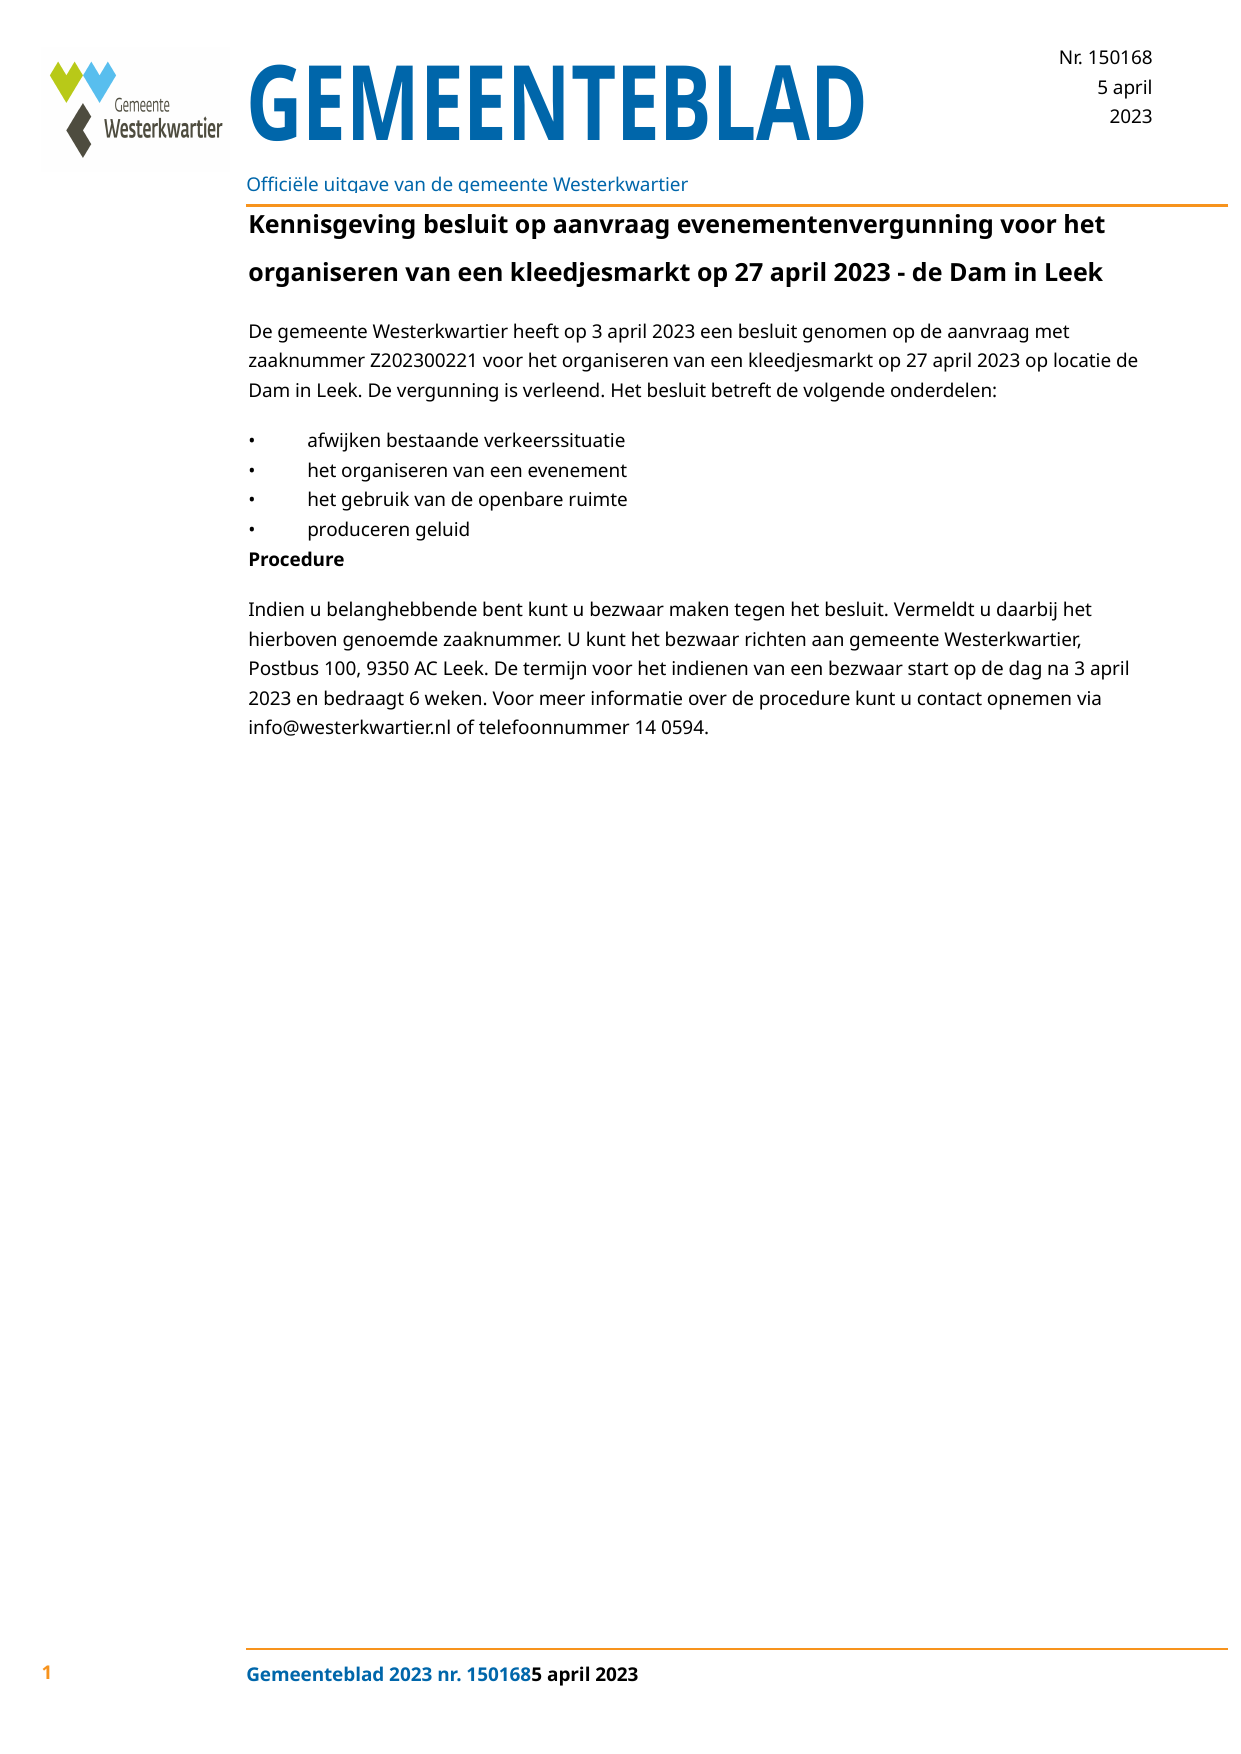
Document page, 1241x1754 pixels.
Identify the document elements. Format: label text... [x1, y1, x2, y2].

list het gebruik van de openbare ruimte [248, 487, 1152, 512]
list afwijken bestaande verkeerssituatie [248, 427, 1152, 453]
list produceren geluid [248, 516, 1152, 542]
list het organiseren van een evenement [248, 457, 1152, 483]
text De gemeente Westerkwartier heeft op 3 april 2023 een besluit genomen op de aanvraag met zaaknummer Z202300221 voor het organiseren van een kleedjesmarkt op 27 april 2023 op locatie de Dam in Leek. De vergunning is verleend. Het besluit betreft de volgende onderdelen: [248, 318, 1152, 403]
text Kennisgeving besluit op aanvraag evenementenvergunning voor het organiseren van een kleedjesmarkt op 27 april 2023 - de Dam in Leek [248, 207, 1152, 288]
picture [41, 47, 231, 172]
text Indien u belanghebbende bent kunt u bezwaar maken tegen het besluit. Vermeldt u daarbij het hierboven genoemde zaaknummer. U kunt het bezwaar richten aan gemeente Westerkwartier, Postbus 100, 9350 AC Leek. De termijn voor het indienen van een bezwaar start op de dag na 3 april 2023 en bedraagt 6 weken. Voor meer informatie over de procedure kunt u contact opnemen via info@westerkwartier.nl of telefoonnummer 14 0594. [248, 596, 1152, 740]
text Procedure [248, 546, 1152, 572]
